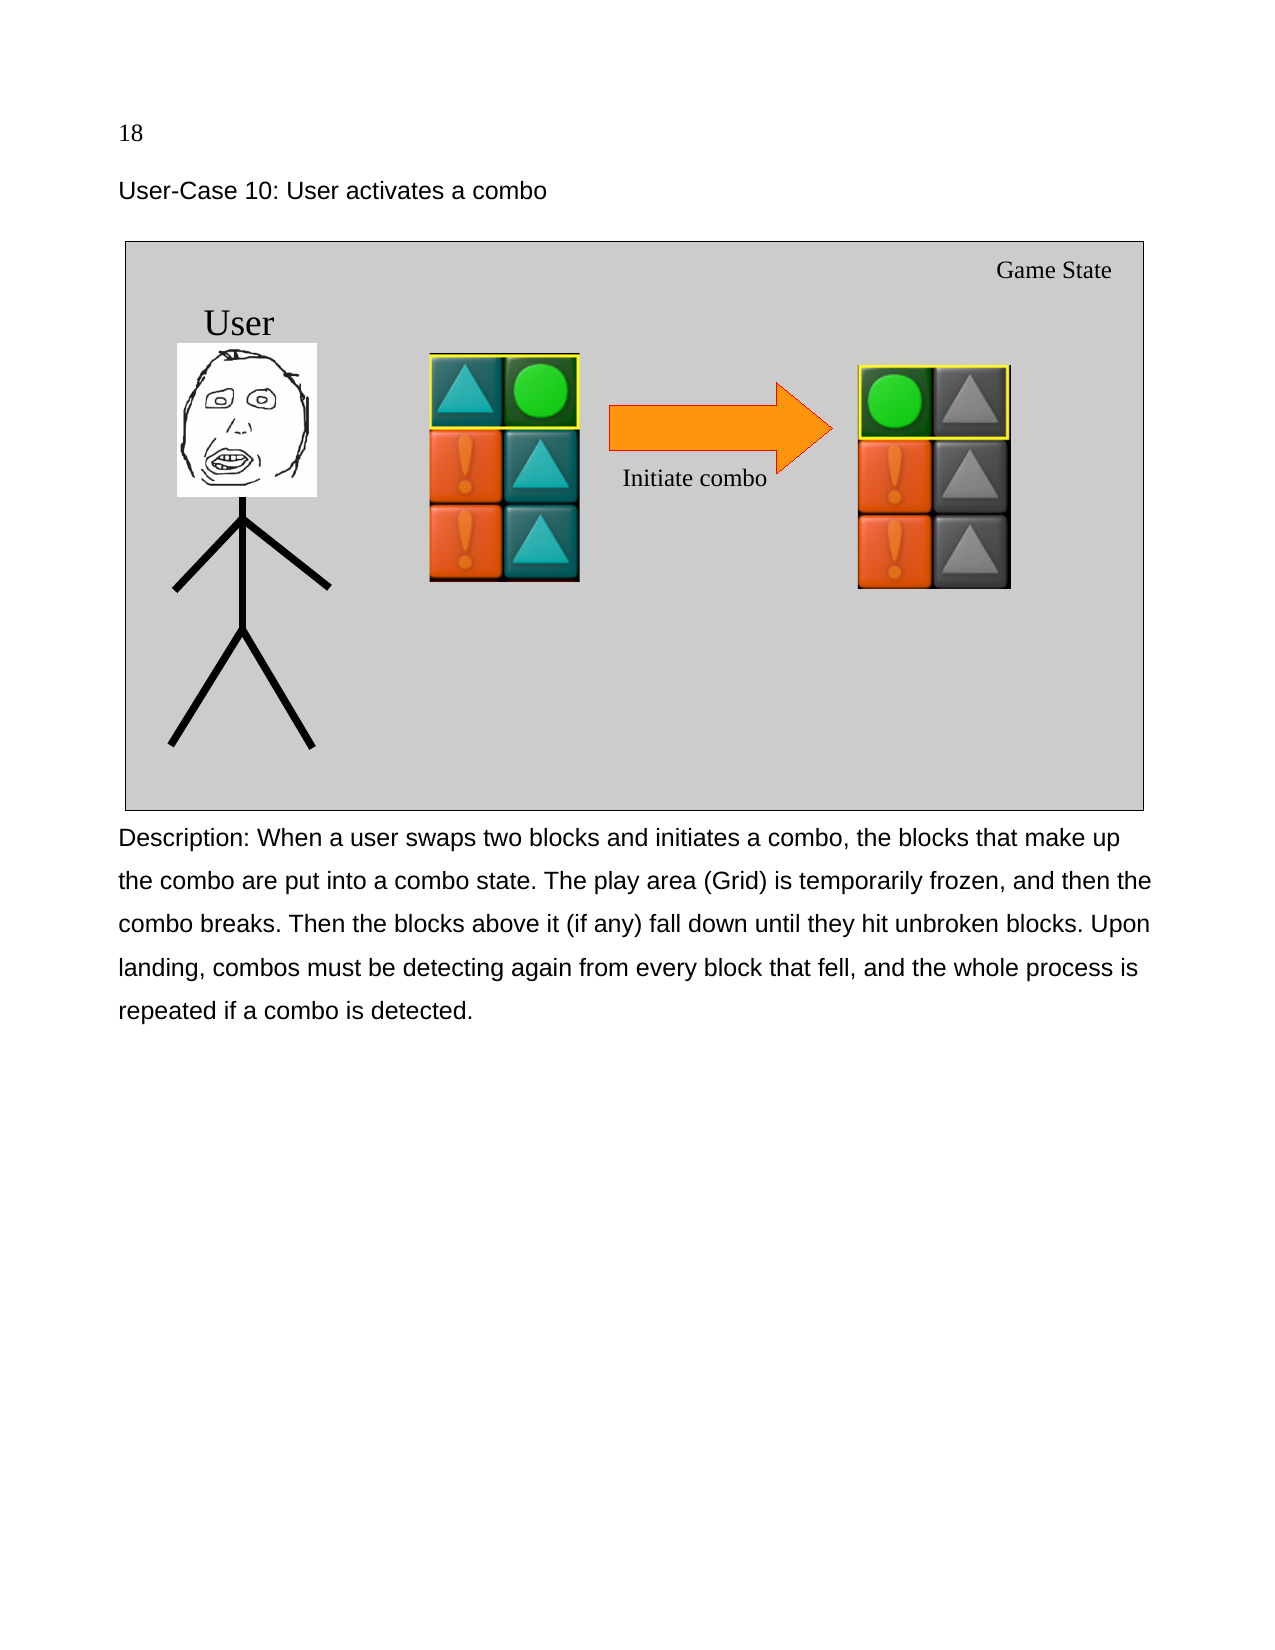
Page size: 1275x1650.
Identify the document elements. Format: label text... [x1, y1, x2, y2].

text Description: When a user swaps two blocks and initiates a combo, the blocks that make up the combo are put into a combo state. The play area (Grid) is temporarily frozen, and then the combo breaks. Then the blocks above it (if any) fall down until they hit unbroken blocks. Upon landing, combos must be detecting again from every block that fell, and the whole process is repeated if a combo is detected. [118, 823, 1157, 1024]
text User-Case 10: User activates a combo [118, 176, 1157, 205]
picture [857, 365, 1011, 589]
picture [177, 343, 317, 497]
picture [429, 353, 580, 582]
